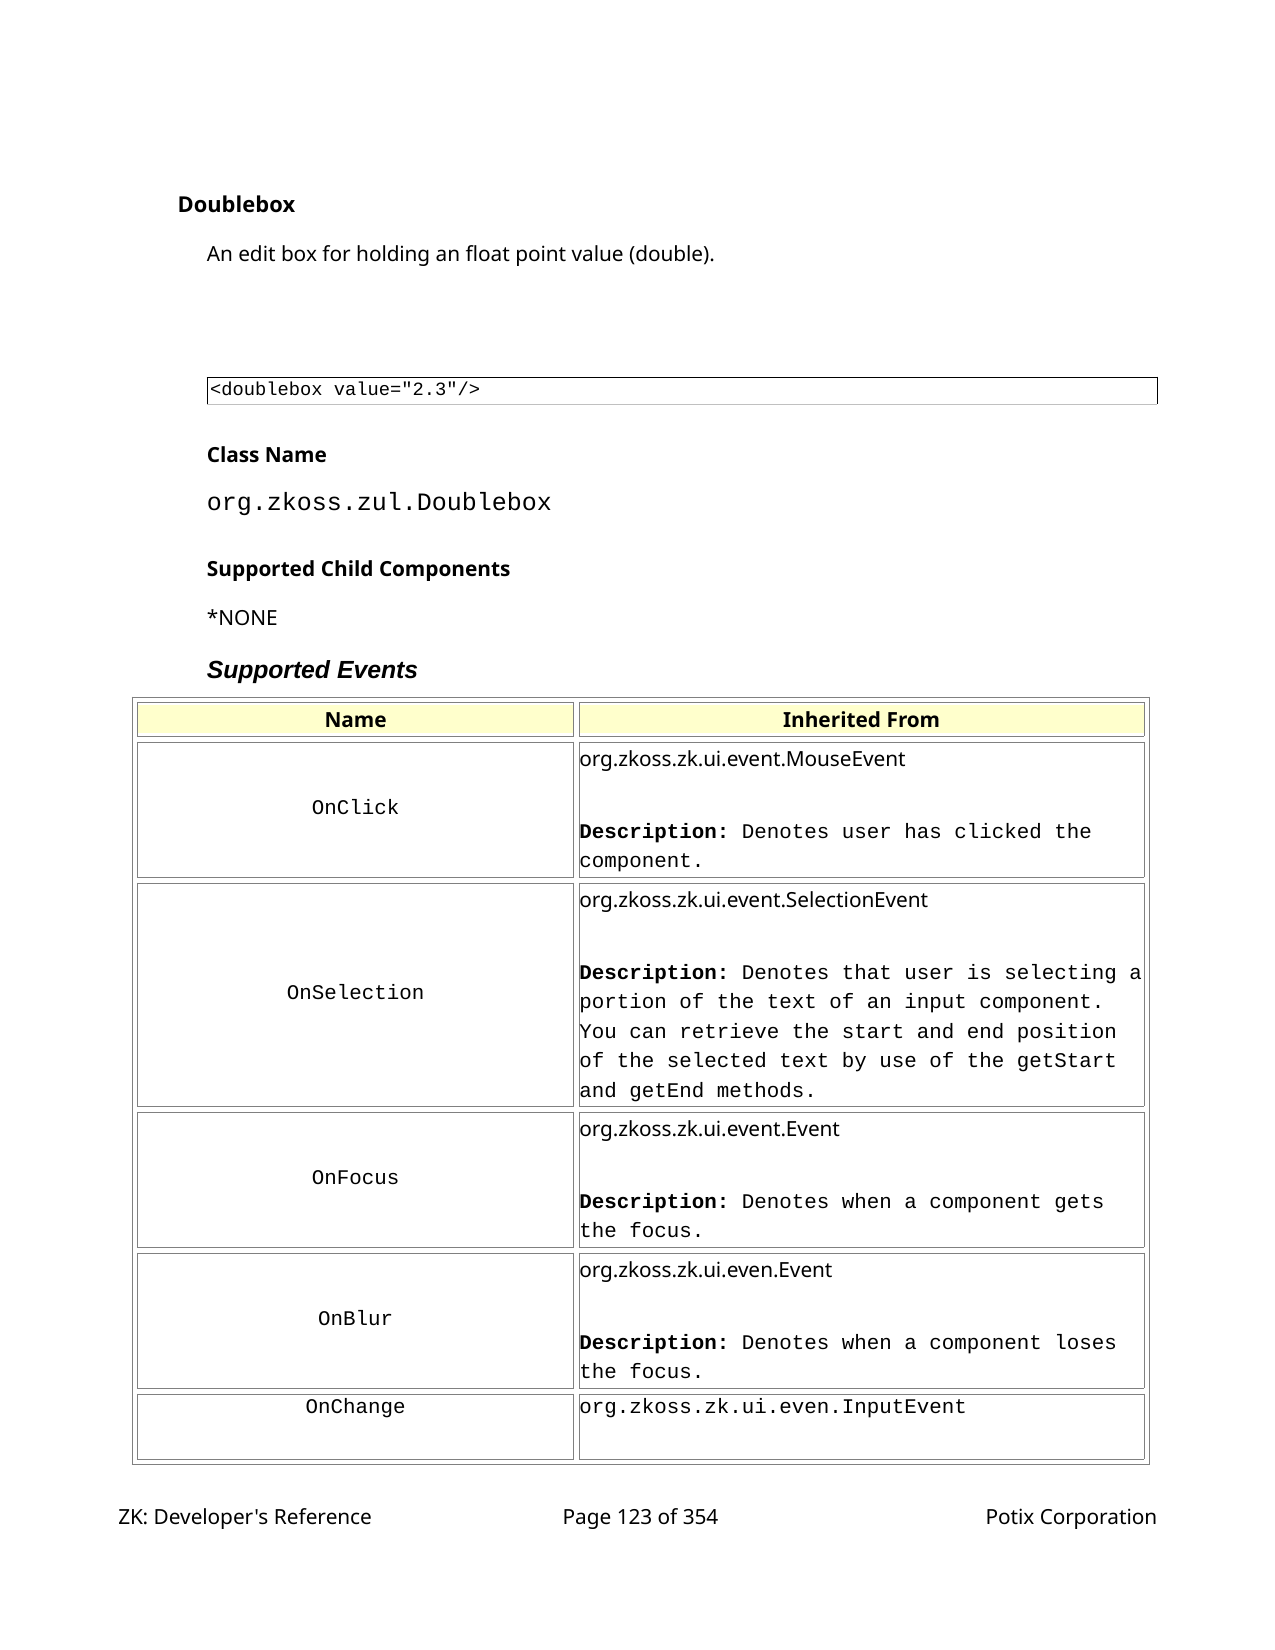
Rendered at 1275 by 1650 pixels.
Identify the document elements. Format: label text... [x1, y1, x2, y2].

subtitle Supported Child Components [207, 554, 1157, 583]
table_cell org.zkoss.zk.ui.event.MouseEvent Description: Denotes user has clicked the component. [576, 736, 1147, 877]
text org.zkoss.zul.Doublebox [207, 489, 1157, 518]
table_cell OnBlur [134, 1247, 576, 1388]
table_cell OnChange [134, 1388, 576, 1459]
table_cell OnClick [134, 736, 576, 877]
table_cell OnSelection [134, 877, 576, 1106]
subtitle Supported Events [207, 656, 1157, 684]
text *NONE [207, 603, 1157, 631]
table_cell OnFocus [134, 1106, 576, 1247]
text <doublebox value="2.3"/> [208, 378, 1157, 404]
table_cell org.zkoss.zk.ui.even.InputEvent [576, 1388, 1147, 1459]
subtitle Class Name [207, 441, 1157, 469]
table_cell org.zkoss.zk.ui.even.Event Description: Denotes when a component loses the focus. [576, 1247, 1147, 1388]
text An edit box for holding an float point value (double). [207, 239, 1157, 268]
table_cell org.zkoss.zk.ui.event.SelectionEvent Description: Denotes that user is selecting a portion of the text of an input component. You can retrieve the start and end position of the selected text by use of the getStart and getEnd methods. [576, 877, 1147, 1106]
subtitle Doublebox [177, 189, 1157, 219]
table_header Name [134, 698, 576, 736]
table_cell org.zkoss.zk.ui.event.Event Description: Denotes when a component gets the focus. [576, 1106, 1147, 1247]
table_header Inherited From [576, 698, 1147, 736]
